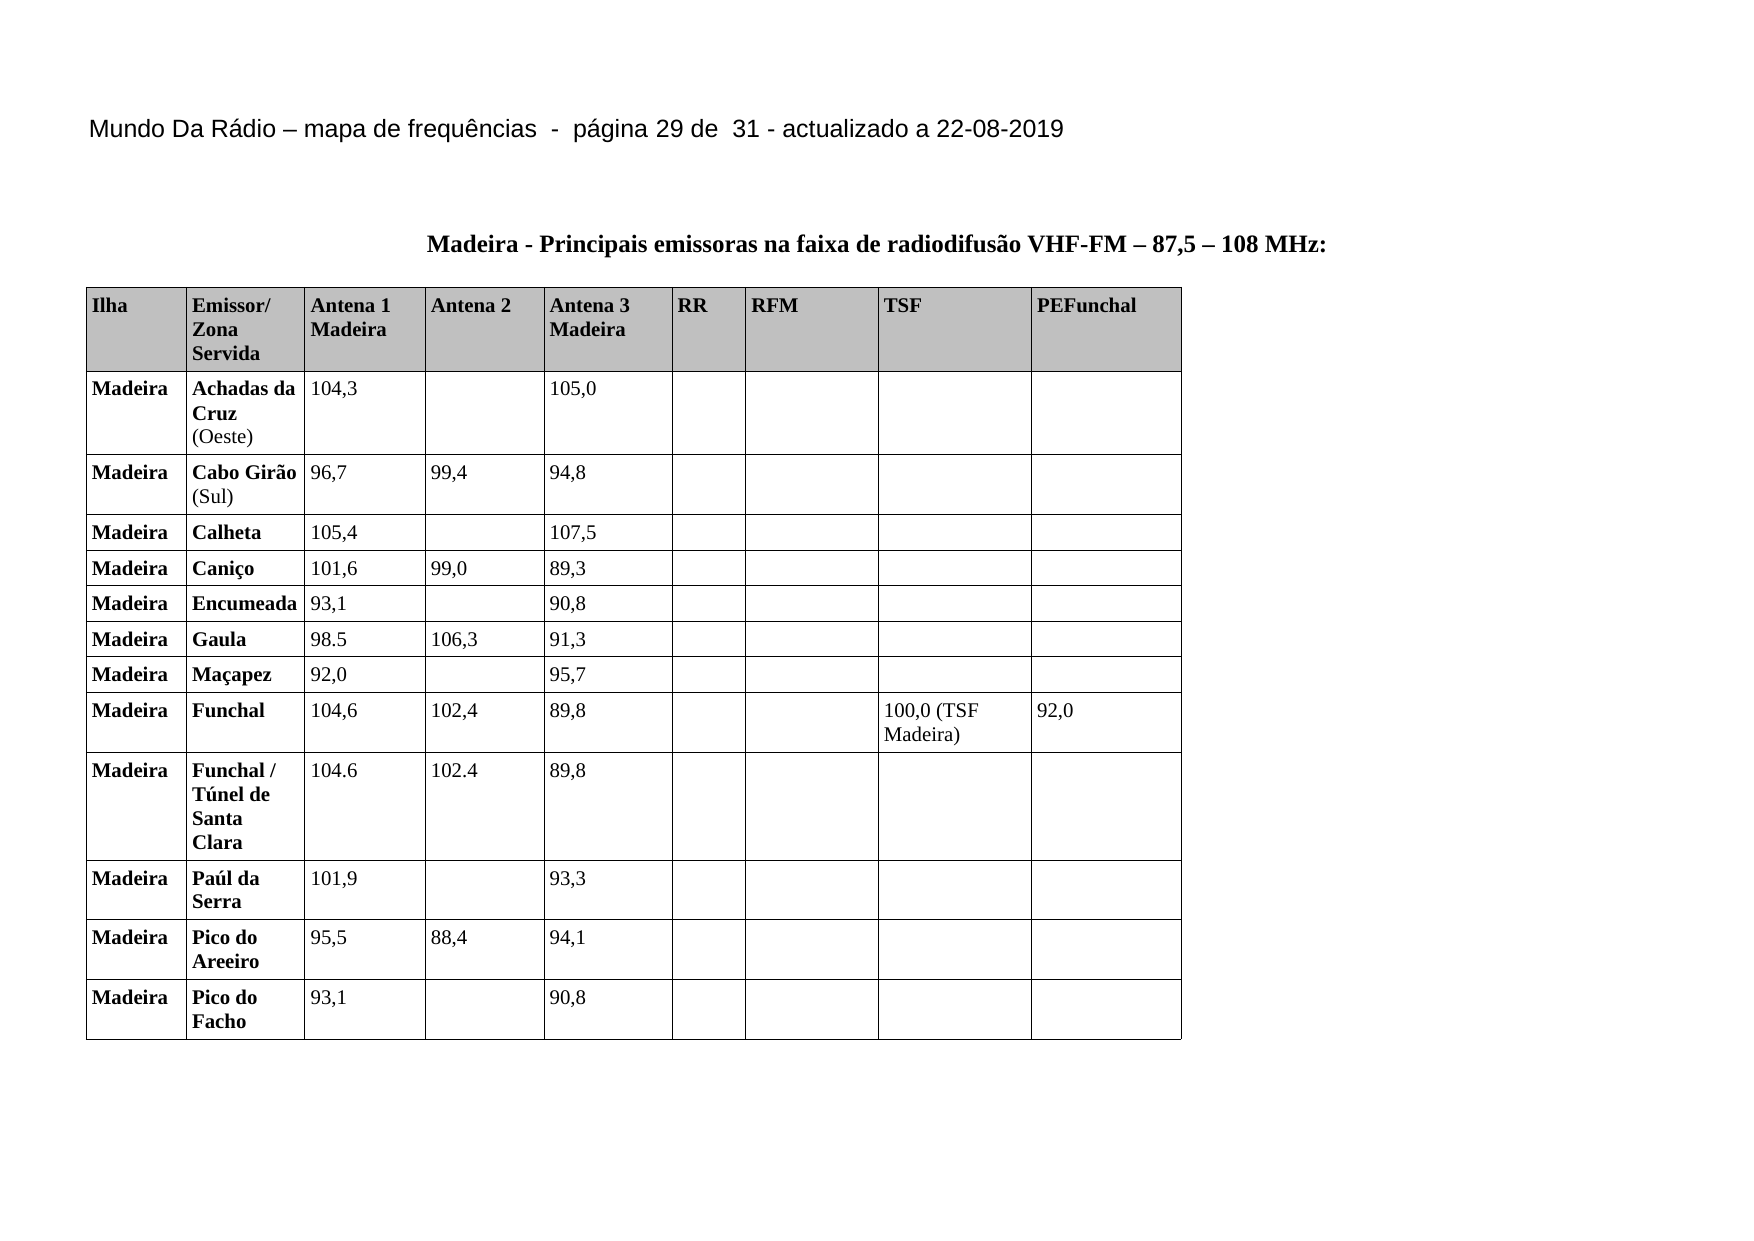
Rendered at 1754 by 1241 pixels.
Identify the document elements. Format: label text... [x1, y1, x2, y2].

table_cell [426, 980, 544, 1039]
table_cell 92,0 [1032, 693, 1181, 752]
table_cell 91,3 [545, 622, 672, 656]
table_cell [1032, 551, 1181, 585]
table_cell [746, 920, 878, 979]
table_cell [1032, 586, 1181, 621]
table_cell 95,7 [545, 657, 672, 692]
table_cell 98,5 [305, 622, 425, 656]
table_cell [746, 980, 878, 1039]
table_cell 104,3 [305, 372, 425, 454]
table_cell Pico do Facho [187, 980, 304, 1039]
table_cell [1032, 980, 1181, 1039]
table_cell 89,3 [545, 551, 672, 585]
table_header TSF [879, 288, 1031, 371]
table_cell 105,0 [545, 372, 672, 454]
table_cell [746, 586, 878, 621]
table_cell [673, 861, 745, 919]
table_cell 105,4 [305, 515, 425, 549]
table_cell Funchal / Túnel de Santa Clara [187, 753, 304, 859]
table_cell 100,0 (TSF Madeira) [879, 693, 1031, 752]
table_cell [746, 657, 878, 692]
table_cell [426, 372, 544, 454]
table_header Antena 3 Madeira [545, 288, 672, 371]
table_cell [746, 693, 878, 752]
table_cell Cabo Girão (Sul) [187, 455, 304, 514]
table_cell [879, 980, 1031, 1039]
table_cell Madeira [87, 753, 186, 859]
table_cell Madeira [87, 622, 186, 656]
table_cell Calheta [187, 515, 304, 549]
table_cell [879, 920, 1031, 979]
table_cell [879, 657, 1031, 692]
table_cell 102,4 [426, 693, 544, 752]
table_cell 101,6 [305, 551, 425, 585]
table_cell [879, 586, 1031, 621]
table_cell [426, 861, 544, 919]
table_cell 101,9 [305, 861, 425, 919]
table_cell Encumeada [187, 586, 304, 621]
table_header Emissor/ Zona Servida [187, 288, 304, 371]
table_cell 99,4 [426, 455, 544, 514]
table_cell [879, 551, 1031, 585]
table_cell 99,0 [426, 551, 544, 585]
table_cell [879, 372, 1031, 454]
table_cell Madeira [87, 586, 186, 621]
table_cell [673, 551, 745, 585]
table_cell [1032, 657, 1181, 692]
table_cell [673, 586, 745, 621]
table_cell [879, 753, 1031, 859]
table_cell [1032, 622, 1181, 656]
table_cell 93,3 [545, 861, 672, 919]
table_cell [746, 622, 878, 656]
table_cell [746, 861, 878, 919]
table_cell Paúl da Serra [187, 861, 304, 919]
table_cell 93,1 [305, 586, 425, 621]
table_cell [1032, 455, 1181, 514]
table_cell Madeira [87, 693, 186, 752]
table_cell 89,8 [545, 753, 672, 859]
table_cell Madeira [87, 861, 186, 919]
table_cell [673, 920, 745, 979]
table_cell 89,8 [545, 693, 672, 752]
table_cell [1032, 920, 1181, 979]
table_cell [673, 515, 745, 549]
table_cell Madeira [87, 372, 186, 454]
table_cell Madeira [87, 980, 186, 1039]
table_cell [426, 586, 544, 621]
table_cell [879, 622, 1031, 656]
table_cell 90,8 [545, 980, 672, 1039]
text Madeira - Principais emissoras na faixa de radiodifusão VHF-FM – 87,5 – 108 MHz: [88, 229, 1665, 258]
table_cell [673, 622, 745, 656]
table_cell [746, 551, 878, 585]
table_cell [879, 861, 1031, 919]
table_cell 94,8 [545, 455, 672, 514]
table_cell [746, 455, 878, 514]
table_cell 102,4 [426, 753, 544, 859]
table_cell [426, 515, 544, 549]
table_cell [673, 753, 745, 859]
table_cell Pico do Areeiro [187, 920, 304, 979]
table_header RR [673, 288, 745, 371]
table_cell 104,6 [305, 753, 425, 859]
table_cell [426, 657, 544, 692]
table_cell [673, 657, 745, 692]
table_cell [673, 372, 745, 454]
table_cell Funchal [187, 693, 304, 752]
table_cell Maçapez [187, 657, 304, 692]
table_header RFM [746, 288, 878, 371]
table_cell Caniço [187, 551, 304, 585]
table_cell [746, 515, 878, 549]
table_header PEFunchal [1032, 288, 1181, 371]
table_cell 106,3 [426, 622, 544, 656]
table_cell [1032, 372, 1181, 454]
table_cell [673, 980, 745, 1039]
table_cell 107,5 [545, 515, 672, 549]
table_cell Gaula [187, 622, 304, 656]
table_cell [746, 753, 878, 859]
table_cell 95,5 [305, 920, 425, 979]
table_cell 104,6 [305, 693, 425, 752]
table_cell Madeira [87, 455, 186, 514]
table_cell Madeira [87, 515, 186, 549]
table_cell 94,1 [545, 920, 672, 979]
table_cell 96,7 [305, 455, 425, 514]
table_cell 90,8 [545, 586, 672, 621]
table_cell [746, 372, 878, 454]
table_cell [879, 515, 1031, 549]
table_cell [1032, 515, 1181, 549]
table_cell [1032, 861, 1181, 919]
table_cell [673, 693, 745, 752]
table_header Antena 2 [426, 288, 544, 371]
table_cell Madeira [87, 920, 186, 979]
table_cell 88,4 [426, 920, 544, 979]
table_cell [879, 455, 1031, 514]
table_cell Madeira [87, 551, 186, 585]
table_cell 93,1 [305, 980, 425, 1039]
table_cell Madeira [87, 657, 186, 692]
table_cell 92,0 [305, 657, 425, 692]
table_cell [1032, 753, 1181, 859]
table_header Ilha [87, 288, 186, 371]
table_cell Achadas da Cruz (Oeste) [187, 372, 304, 454]
table_header Antena 1 Madeira [305, 288, 425, 371]
table_cell [673, 455, 745, 514]
